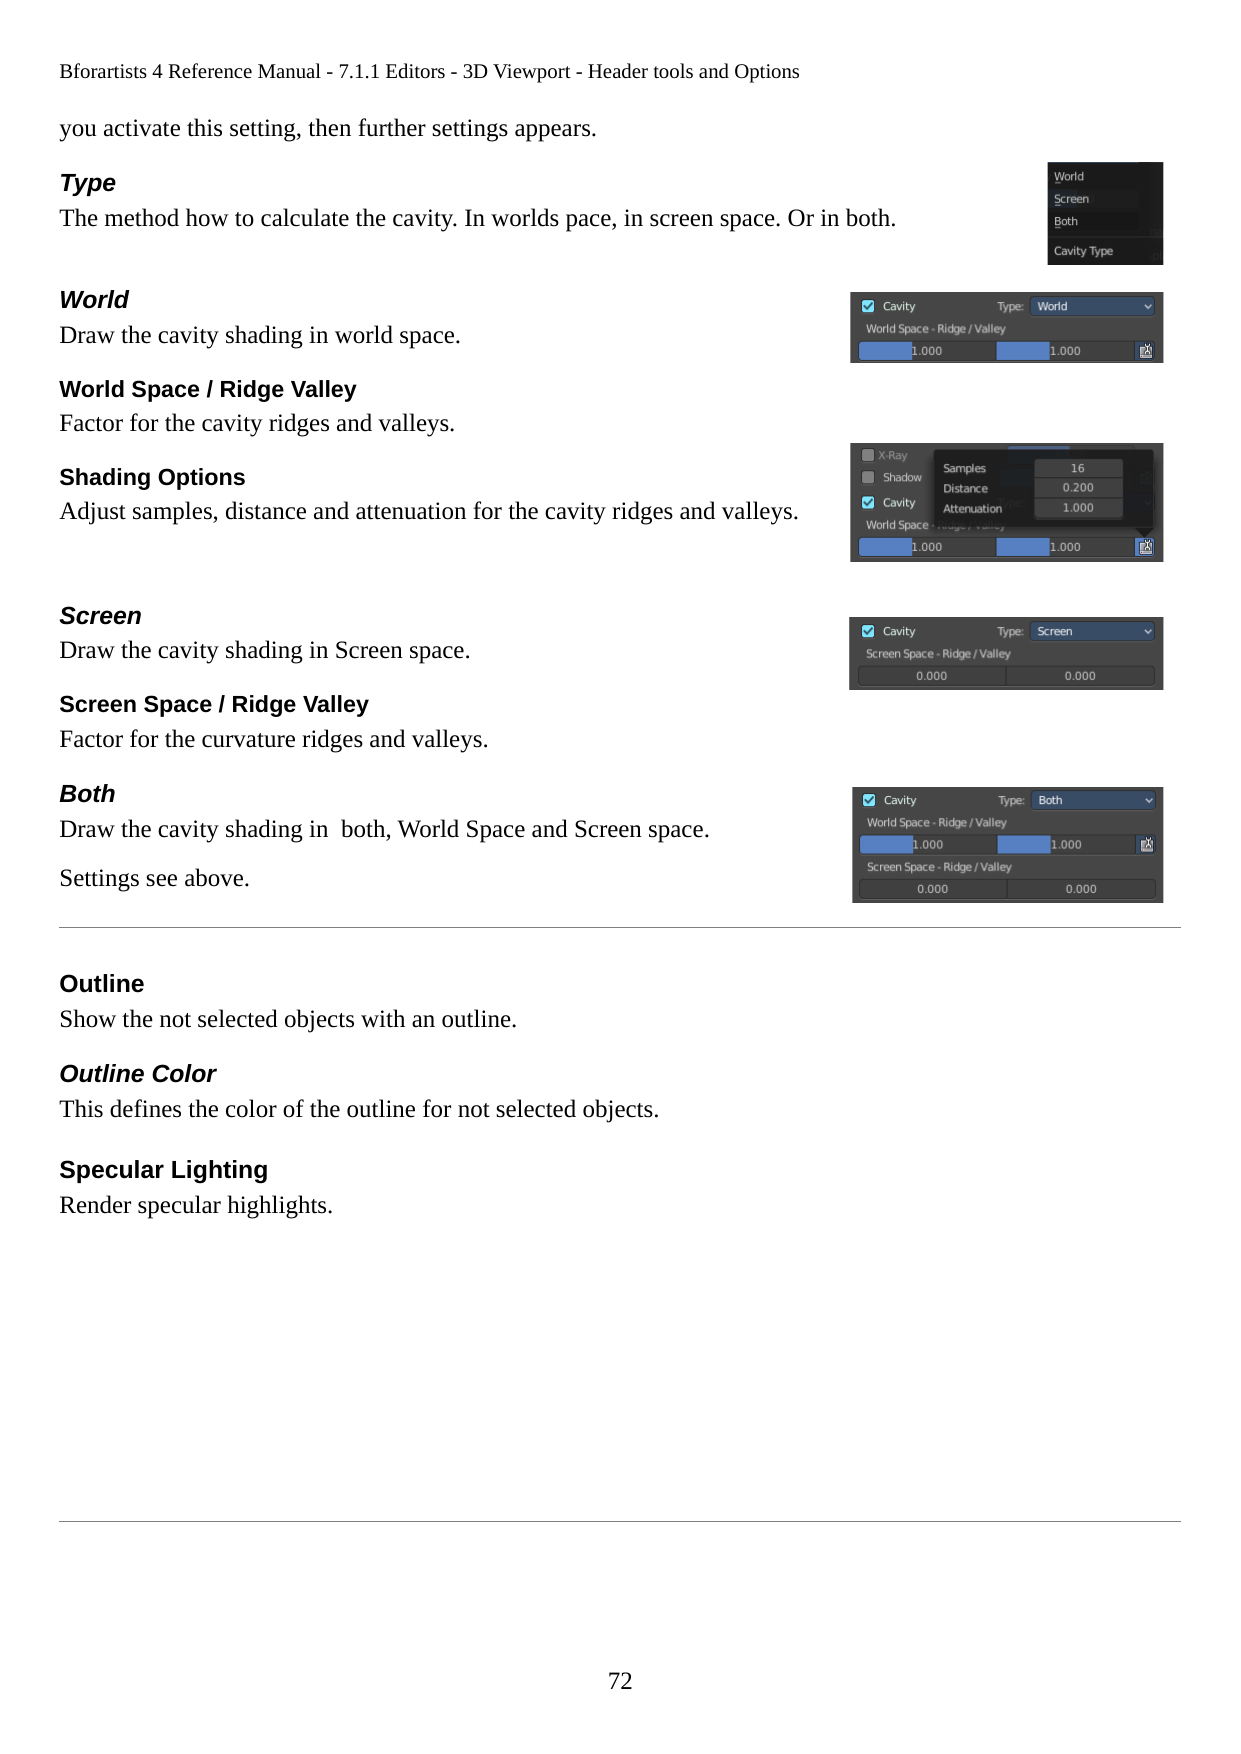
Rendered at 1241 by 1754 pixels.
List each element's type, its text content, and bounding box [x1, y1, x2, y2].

text Draw the cavity shading in Screen space. [59, 636, 849, 664]
picture [850, 443, 1164, 562]
text Render specular highlights. [59, 1190, 1181, 1219]
subtitle Specular Lighting [59, 1155, 1181, 1184]
text Adjust samples, distance and attenuation for the cavity ridges and valleys. [59, 496, 850, 525]
picture [849, 617, 1164, 690]
text Draw the cavity shading in both, World Space and Screen space. [59, 814, 852, 843]
subtitle [1164, 463, 1181, 490]
subtitle [1164, 168, 1181, 196]
text Show the not selected objects with an outline. [59, 1004, 1181, 1032]
text This defines the color of the outline for not selected objects. [59, 1094, 1181, 1122]
subtitle World Space / Ridge Valley [59, 375, 1181, 402]
text Factor for the curvature ridges and valleys. [59, 724, 1181, 753]
subtitle World [59, 285, 1181, 313]
subtitle Screen [59, 601, 1181, 629]
text The method how to calculate the cavity. In worlds pace, in screen space. Or in both. [59, 203, 1047, 231]
text [1164, 863, 1181, 892]
text Draw the cavity shading in world space. [59, 320, 850, 348]
text you activate this setting, then further settings appears. [59, 113, 1181, 141]
text Settings see above. [59, 863, 852, 892]
subtitle Outline [59, 969, 1181, 997]
subtitle Shading Options [59, 463, 850, 490]
subtitle Screen Space / Ridge Valley [59, 691, 1181, 718]
text Factor for the cavity ridges and valleys. [59, 408, 1181, 437]
picture [1047, 162, 1164, 265]
subtitle Type [59, 168, 1047, 196]
picture [850, 292, 1164, 363]
picture [852, 787, 1164, 903]
subtitle Both [59, 779, 1181, 808]
subtitle Outline Color [59, 1059, 1181, 1087]
